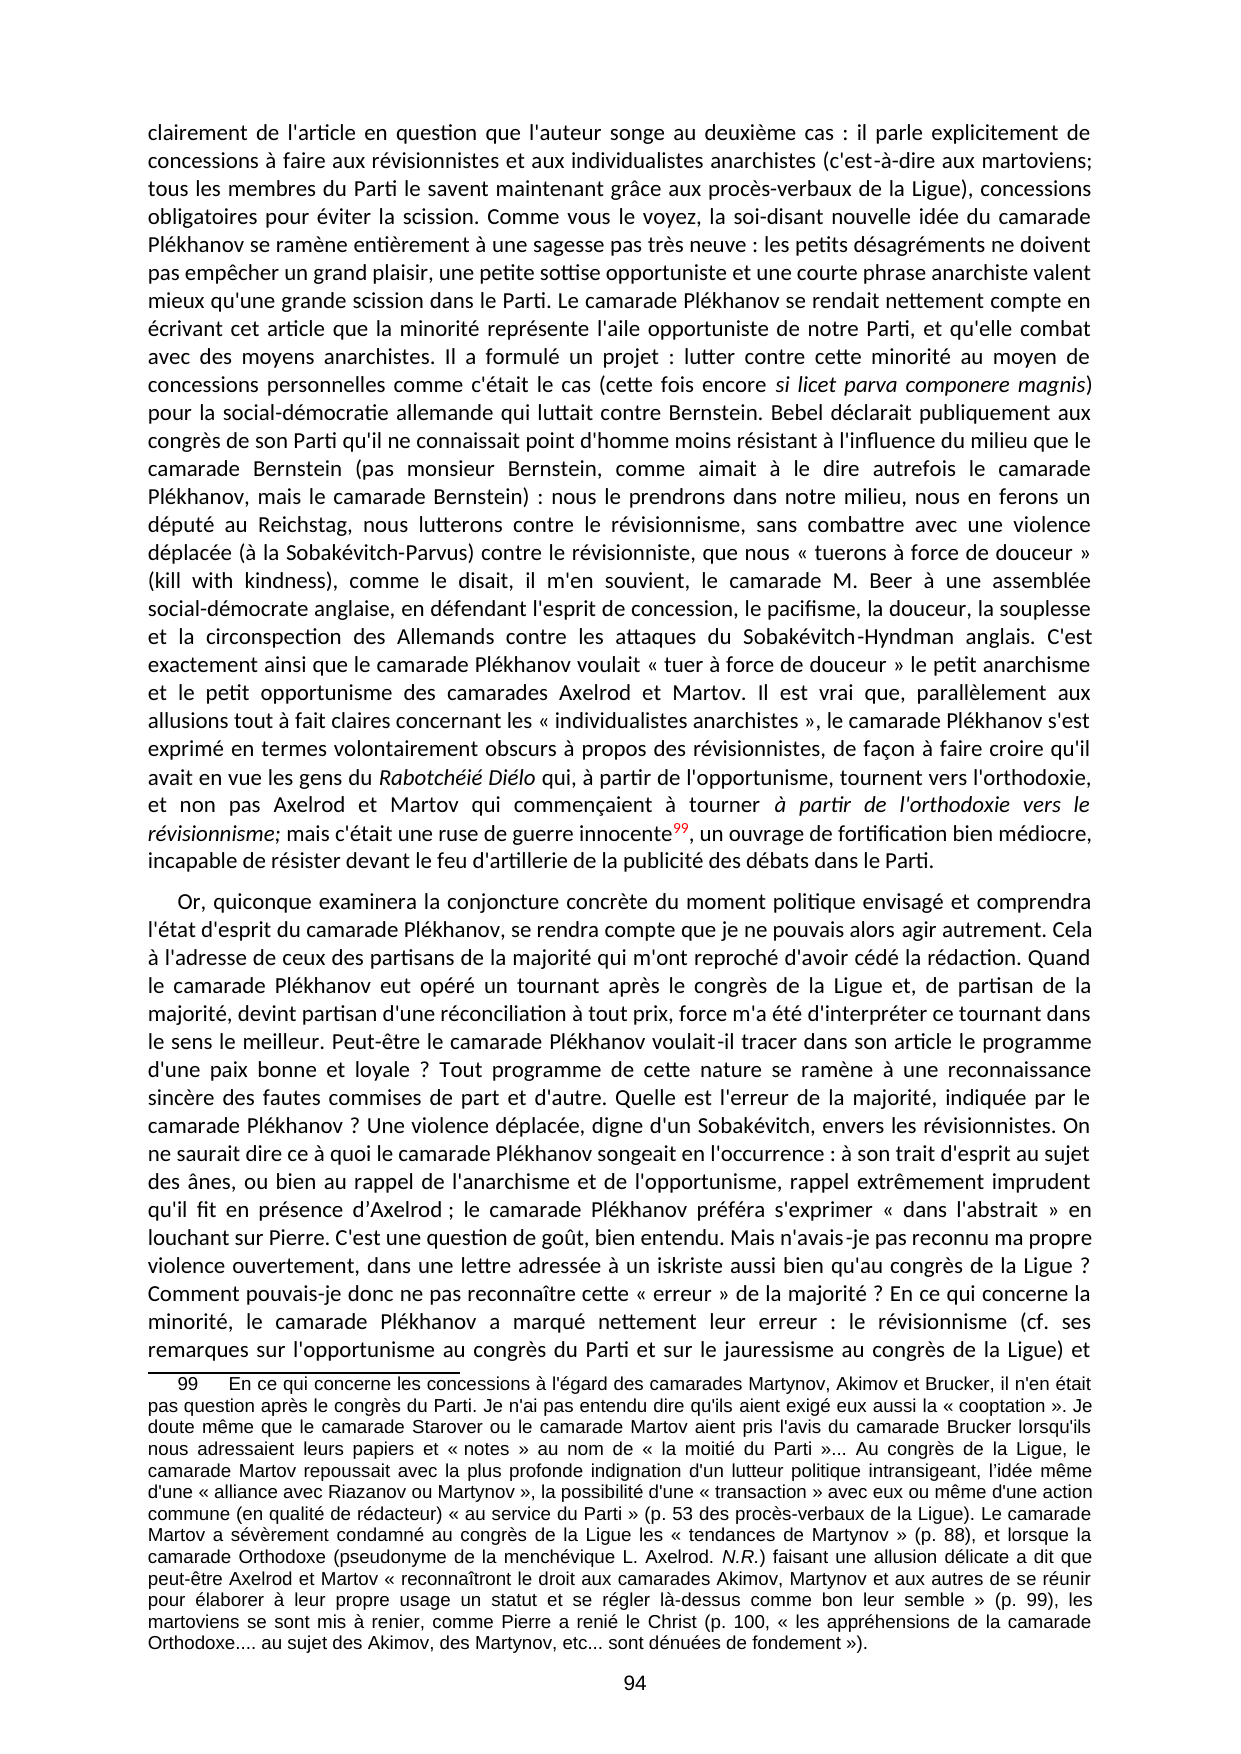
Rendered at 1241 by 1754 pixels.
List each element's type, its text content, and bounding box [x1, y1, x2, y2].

text clairement de l'article en question que l'auteur songe au deuxième cas : il parle explicitement de concessions à faire aux révisionnistes et aux individualistes anarchistes (c'est‑à‑dire aux martoviens; tous les membres du Parti le savent maintenant grâce aux procès-verbaux de la Ligue), concessions obligatoires pour éviter la scission. Comme vous le voyez, la soi-disant nouvelle idée du camarade Plékhanov se ramène entièrement à une sagesse pas très neuve : les petits désagréments ne doivent pas empêcher un grand plaisir, une petite sottise opportuniste et une courte phrase anarchiste valent mieux qu'une grande scission dans le Parti. Le camarade Plékhanov se rendait nettement compte en écrivant cet article que la minorité représente l'aile opportuniste de notre Parti, et qu'elle combat avec des moyens anarchistes. Il a formulé un projet : lutter contre cette minorité au moyen de concessions personnelles comme c'était le cas (cette fois encore si licet parva componere magnis) pour la social‑démocratie allemande qui luttait contre Bernstein. Bebel déclarait publiquement aux congrès de son Parti qu'il ne connaissait point d'homme moins résistant à l'influence du milieu que le camarade Bernstein (pas monsieur Bernstein, comme aimait à le dire autrefois le camarade Plékhanov, mais le camarade Bernstein) : nous le prendrons dans notre milieu, nous en ferons un député au Reichstag, nous lutterons contre le révisionnisme, sans combattre avec une violence déplacée (à la Sobakévitch-­Parvus) contre le révisionniste, que nous « tuerons à force de douceur » (kill with kindness), comme le disait, il m'en souvient, le camarade M. Beer à une assemblée social‑démocrate anglaise, en défendant l'esprit de concession, le pacifisme, la douceur, la souplesse et la circonspection des Allemands contre les attaques du Sobakévitch‑Hyndman anglais. C'est exactement ainsi que le camarade Plékhanov voulait « tuer à force de douceur » le petit anarchisme et le petit opportunisme des camarades Axelrod et Martov. Il est vrai que, parallèlement aux allusions tout à fait claires concernant les « individualistes anarchistes », le camarade Plékhanov s'est exprimé en termes volontairement obscurs à propos des révisionnistes, de façon à faire croire qu'il avait en vue les gens du Rabotchéié Diélo qui, à partir de l'opportunisme, tournent vers l'orthodoxie, et non pas Axelrod et Martov qui commençaient à tourner à partir de l'orthodoxie vers le révisionnisme; mais c'était une ruse de guerre innocente, un ouvrage de fortification bien médiocre, incapable de résister devant le feu d'artillerie de la publicité des débats dans le Parti. [148, 118, 1093, 875]
text En ce qui concerne les concessions à l'égard des camarades Martynov, Akimov et Brucker, il n'en était pas question après le congrès du Parti. Je n'ai pas entendu dire qu'ils aient exigé eux aussi la « cooptation ». Je doute même que le camarade Starover ou le camarade Martov aient pris l'avis du camarade Brucker lorsqu'ils nous adressaient leurs papiers et « notes » au nom de « la moitié du Parti »... Au congrès de la Ligue, le camarade Martov repoussait avec la plus profonde indignation d'un lutteur politique intransigeant, l’idée même d'une « alliance avec Riazanov ou Martynov », la possibilité d'une « transaction » avec eux ou même d'une action commune (en qualité de rédacteur) « au service du Parti » (p. 53 des procès-verbaux de la Ligue). Le camarade Martov a sévèrement condamné au congrès de la Ligue les « tendances de Martynov » (p. 88), et lorsque la camarade Orthodoxe (pseudonyme de la menchévique L. Axelrod. N.R.) faisant une allusion délicate a dit que peut-être Axelrod et Martov « reconnaîtront le droit aux camarades Akimov, Martynov et aux autres de se réunir pour élaborer à leur propre usage un statut et se régler là-­dessus comme bon leur semble » (p. 99), les martoviens se sont mis à renier, comme Pierre a renié le Christ (p. 100, « les appréhensions de la camarade Orthodoxe.... au sujet des Akimov, des Martynov, etc... sont dénuées de fondement »). [148, 1373, 1093, 1653]
text Or, quiconque examinera la conjoncture concrète du moment politique envisagé et comprendra l'état d'esprit du camarade Plékhanov, se rendra compte que je ne pouvais alors agir autrement. Cela à l'adresse de ceux des partisans de la majorité qui m'ont reproché d'avoir cédé la rédaction. Quand le camarade Plékhanov eut opéré un tournant après le congrès de la Ligue et, de partisan de la majorité, devint partisan d'une réconciliation à tout prix, force m'a été d'interpréter ce tournant dans le sens le meilleur. Peut-être le camarade Plékhanov voulait‑il tracer dans son article le programme d'une paix bonne et loyale ? Tout programme de cette nature se ramène à une reconnaissance sincère des fautes commises de part et d'autre. Quelle est l'erreur de la majorité, indiquée par le camarade Plékhanov ? Une violence déplacée, digne d'un Sobakévitch, envers les révisionnistes. On ne saurait dire ce à quoi le camarade Plékhanov songeait en l'occurrence : à son trait d'esprit au sujet des ânes, ou bien au rappel de l'anarchisme et de l'opportunisme, rappel extrêmement imprudent qu'il fit en présence d’Axelrod ; le camarade Plékhanov préféra s'exprimer « dans l'abstrait » en louchant sur Pierre. C'est une question de goût, bien entendu. Mais n'avais‑je pas reconnu ma propre violence ouvertement, dans une lettre adressée à un iskriste aussi bien qu'au congrès de la Ligue ? Comment pouvais‑je donc ne pas reconnaître cette « erreur » de la majorité ? En ce qui concerne la minorité, le camarade Plékhanov a marqué nettement leur erreur : le révisionnisme (cf. ses remarques sur l'opportunisme au congrès du Parti et sur le jauressisme au congrès de la Ligue) et [148, 887, 1093, 1363]
